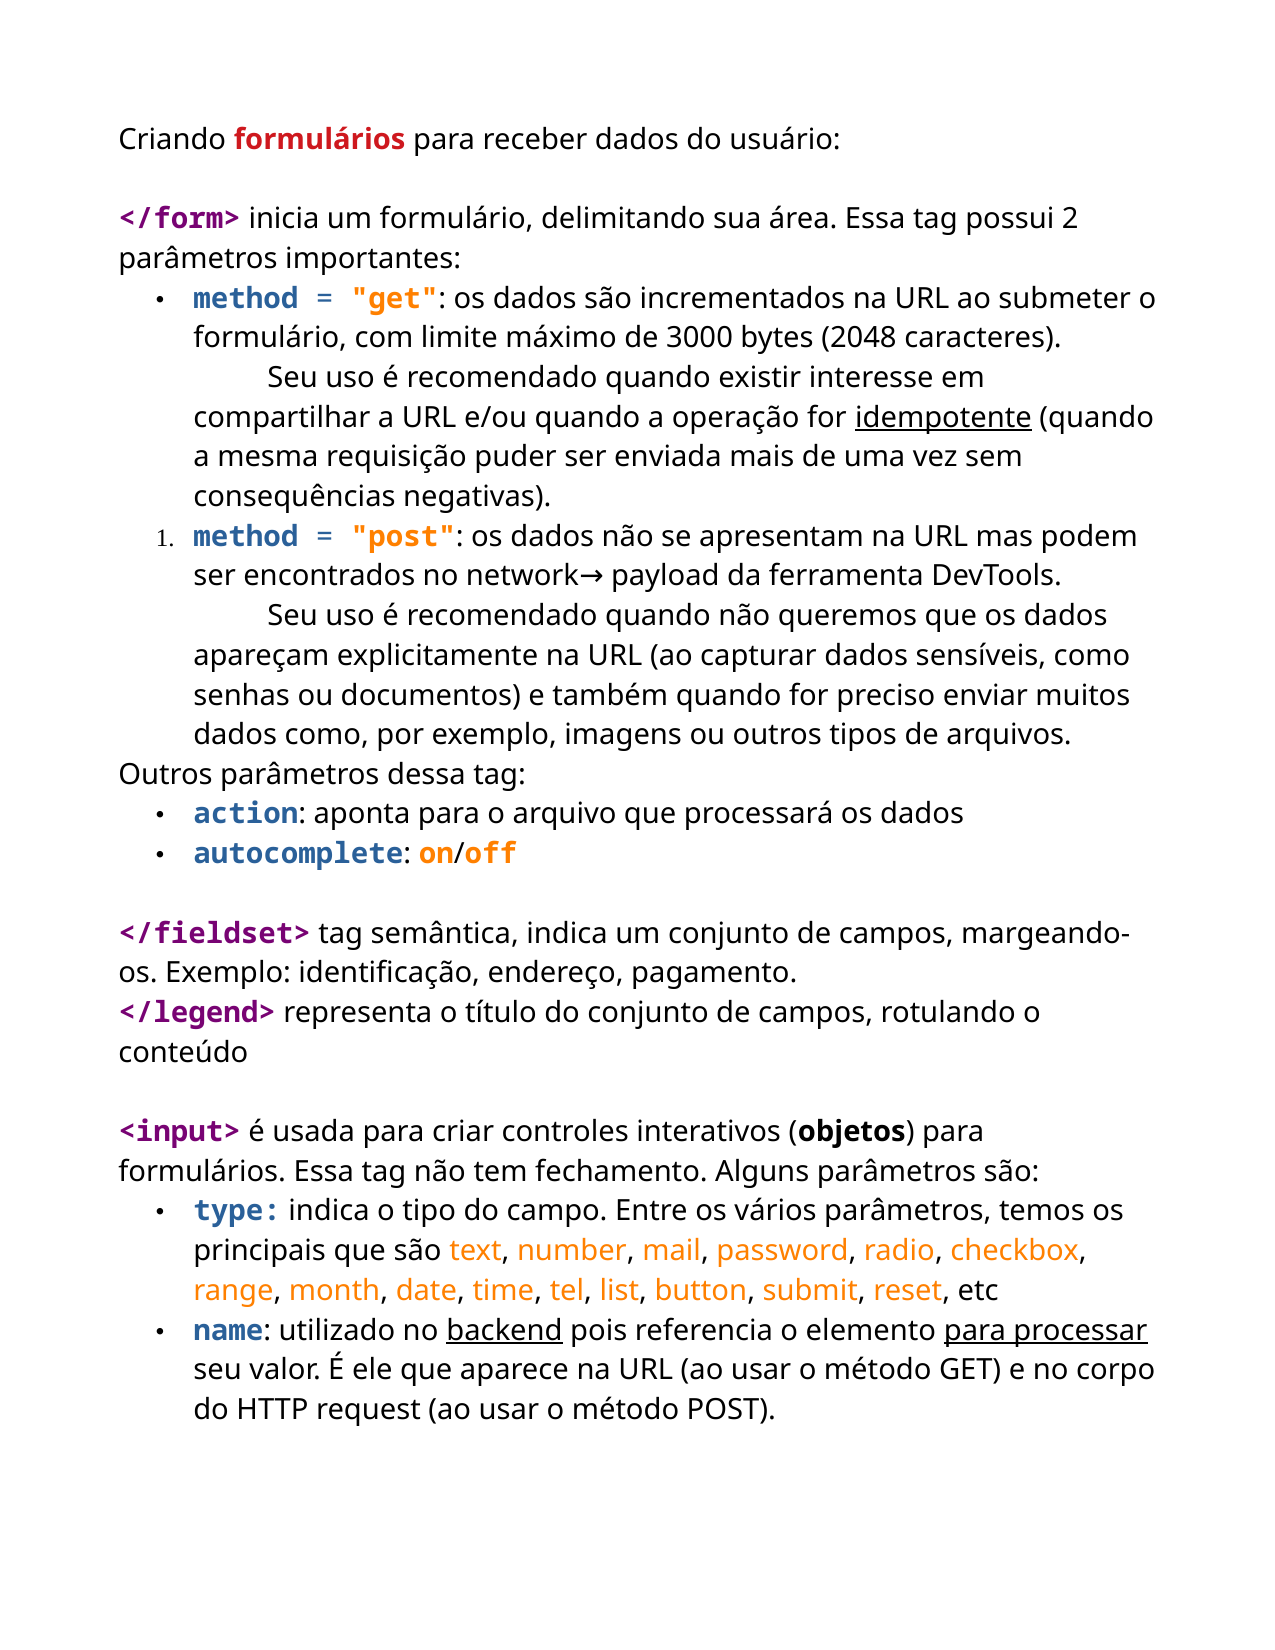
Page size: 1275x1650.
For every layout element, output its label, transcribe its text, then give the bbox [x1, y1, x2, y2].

list action: aponta para o arquivo que processará os dados [156, 793, 1157, 832]
text Criando formulários para receber dados do usuário: [118, 118, 1157, 158]
text </fieldset> tag semântica, indica um conjunto de campos, margeando-os. Exemplo: identificação, endereço, pagamento. [118, 912, 1157, 991]
list method = "get": os dados são incrementados na URL ao submeter o formulário, com limite máximo de 3000 bytes (2048 caracteres). Seu uso é recomendado quando existir interesse em compartilhar a URL e/ou quando a operação for idempotente (quando a mesma requisição puder ser enviada mais de uma vez sem consequências negativas). [156, 277, 1157, 515]
list type: indica o tipo do campo. Entre os vários parâmetros, temos os principais que são text, number, mail, password, radio, checkbox, range, month, date, time, tel, list, button, submit, reset, etc [156, 1190, 1157, 1309]
list method = "post": os dados não se apresentam na URL mas podem ser encontrados no network→ payload da ferramenta DevTools. Seu uso é recomendado quando não queremos que os dados apareçam explicitamente na URL (ao capturar dados sensíveis, como senhas ou documentos) e também quando for preciso enviar muitos dados como, por exemplo, imagens ou outros tipos de arquivos. [156, 515, 1157, 753]
text Outros parâmetros dessa tag: [118, 753, 1157, 793]
list autocomplete: on/off [156, 832, 1157, 872]
text </form> inicia um formulário, delimitando sua área. Essa tag possui 2 parâmetros importantes: [118, 197, 1157, 277]
list name: utilizado no backend pois referencia o elemento para processar seu valor. É ele que aparece na URL (ao usar o método GET) e no corpo do HTTP request (ao usar o método POST). [156, 1309, 1157, 1428]
text </legend> representa o título do conjunto de campos, rotulando o conteúdo <input> é usada para criar controles interativos (objetos) para formulários. Essa tag não tem fechamento. Alguns parâmetros são: [118, 991, 1157, 1190]
